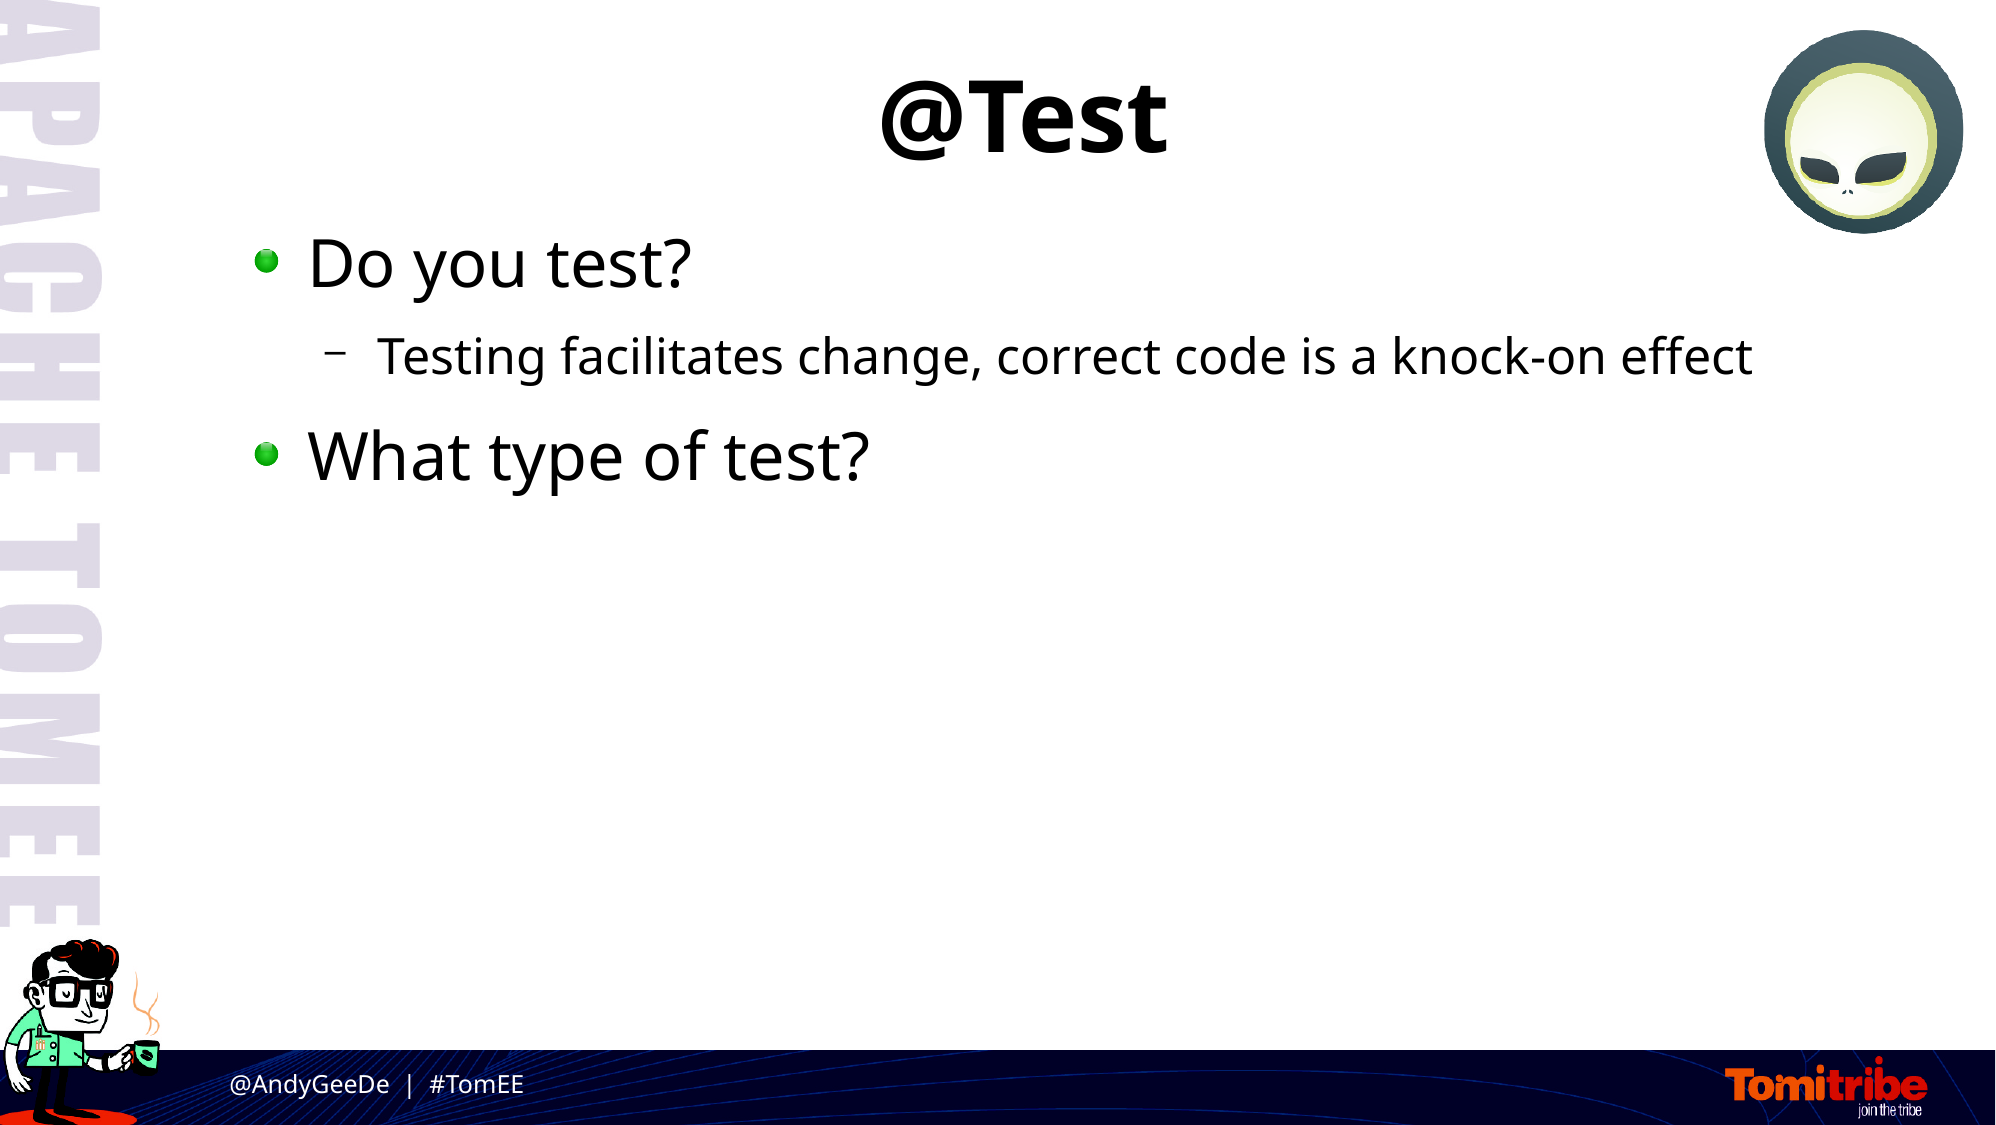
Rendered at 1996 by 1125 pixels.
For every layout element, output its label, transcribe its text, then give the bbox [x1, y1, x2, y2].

text_box @AndyGeeDe | #TomEE [214, 1060, 879, 1106]
list Do you test? Testing facilitates change, correct code is a knock-on effect What type of test? [236, 220, 1855, 954]
title @Test [153, 45, 1742, 189]
picture [0, 0, 1996, 1125]
